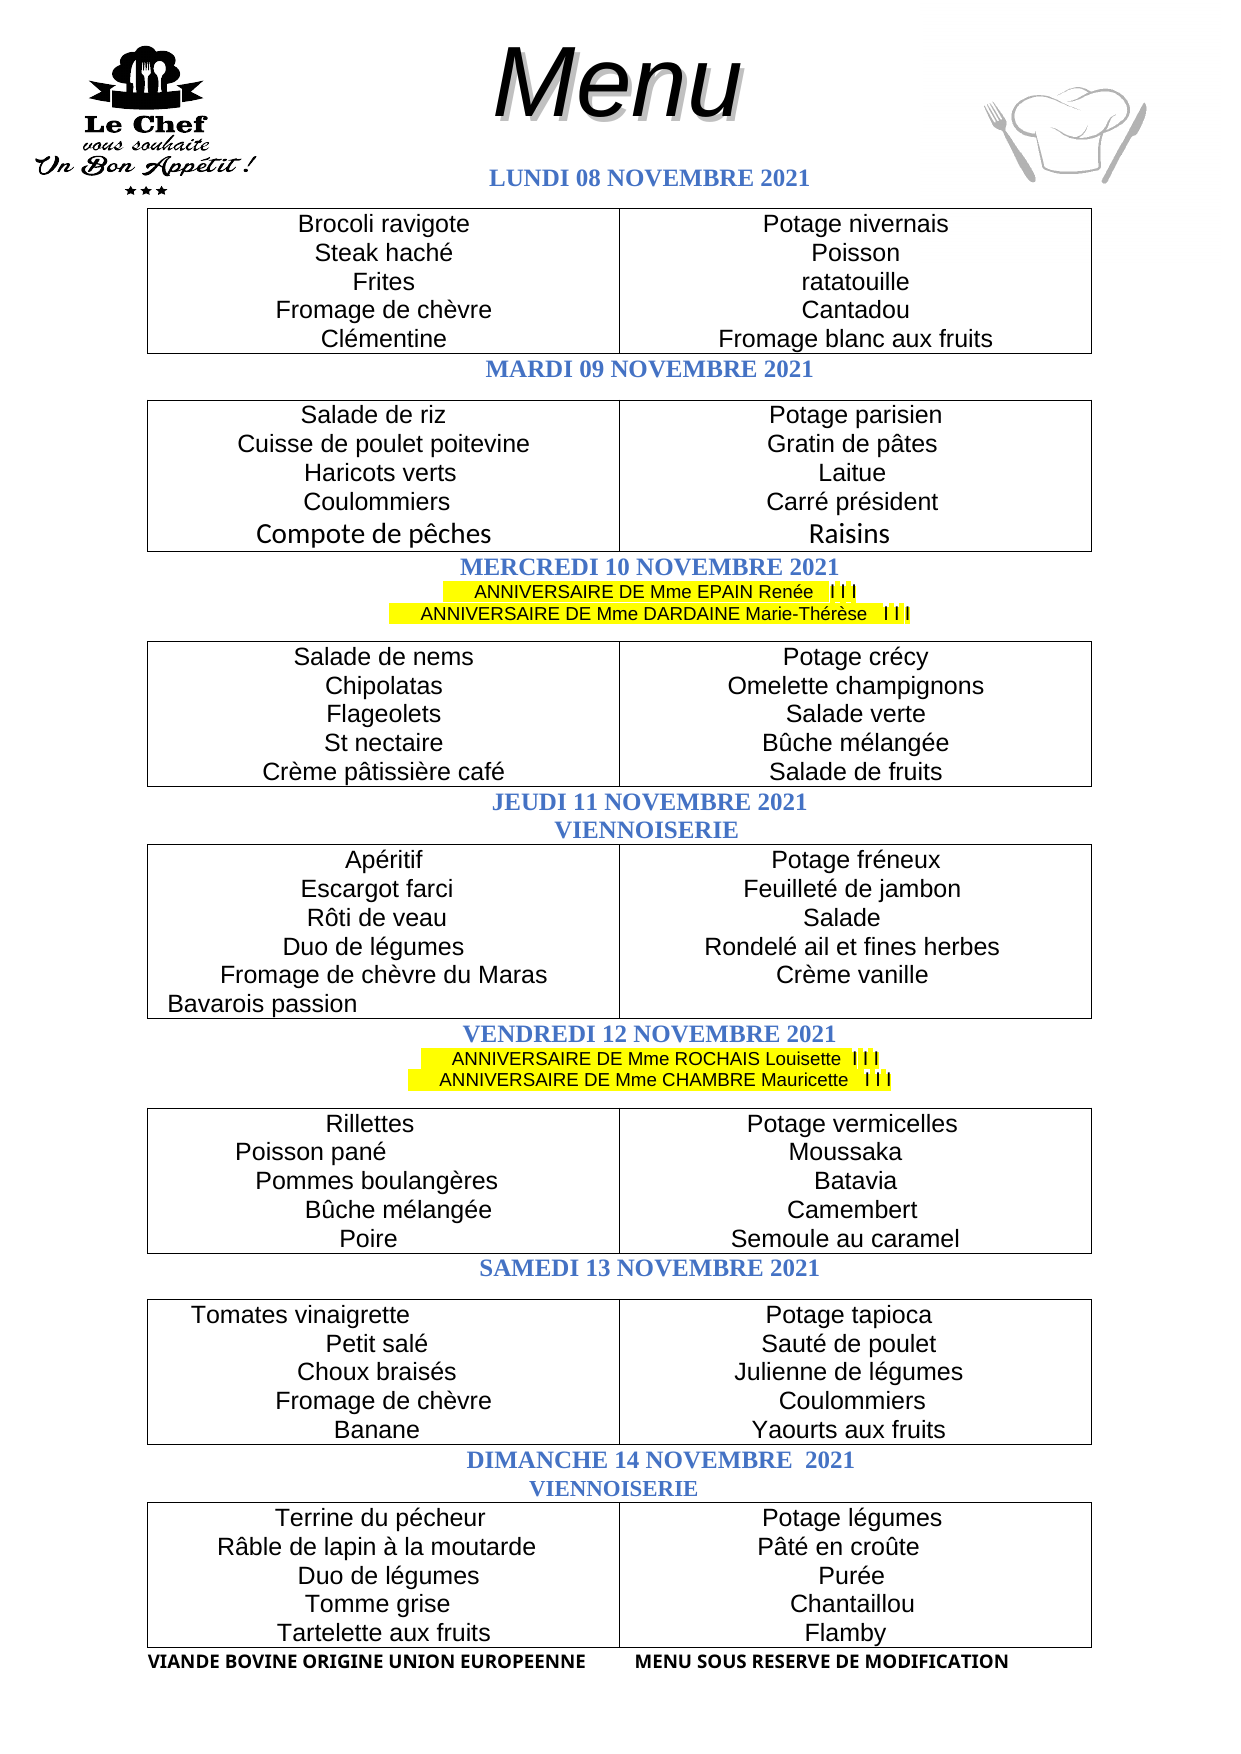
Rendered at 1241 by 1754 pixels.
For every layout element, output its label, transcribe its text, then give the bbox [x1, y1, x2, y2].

table_header Tomates vinaigrette Petit salé Choux braisés Fromage de chèvre Banane [148, 1300, 619, 1444]
text DIMANCHE 14 NOVEMBRE 2021 [148, 1445, 1152, 1473]
table_header Potage crécy Omelette champignons Salade verte Bûche mélangée Salade de fruits [620, 642, 1091, 786]
text VIENNOISERIE [148, 1473, 1152, 1502]
table_header Rillettes Poisson pané Pommes boulangères Bûche mélangée Poire [148, 1109, 619, 1252]
text VENDREDI 12 NOVEMBRE 2021 [148, 1019, 1152, 1048]
text ANNIVERSAIRE DE Mme DARDAINE Marie-Thérèse I I I [148, 603, 1152, 624]
table_header Potage légumes Pâté en croûte Purée Chantaillou Flamby [620, 1503, 1091, 1647]
table_header Brocoli ravigote Steak haché Frites Fromage de chèvre Clémentine [148, 209, 619, 353]
text SAMEDI 13 NOVEMBRE 2021 [148, 1253, 1152, 1282]
table_header Potage vermicelles Moussaka Batavia Camembert Semoule au caramel [620, 1109, 1091, 1252]
text Menu [337, 23, 908, 124]
table_header Potage fréneux Feuilleté de jambon Salade Rondelé ail et fines herbes Crème vanille [620, 845, 1091, 1018]
text VIANDE BOVINE ORIGINE UNION EUROPEENNE MENU SOUS RESERVE DE MODIFICATION [148, 1648, 1152, 1673]
text LUNDI 08 NOVEMBRE 2021 [148, 163, 919, 192]
text ANNIVERSAIRE DE Mme CHAMBRE Mauricette I I I [148, 1069, 1152, 1091]
text JEUDI 11 NOVEMBRE 2021 [148, 787, 1152, 816]
table_header Salade de riz Cuisse de poulet poitevine Haricots verts Coulommiers Compote de pêches [148, 401, 619, 551]
text ANNIVERSAIRE DE Mme EPAIN Renée I I I [148, 581, 1152, 603]
table_header Salade de nems Chipolatas Flageolets St nectaire Crème pâtissière café [148, 642, 619, 786]
text VIENNOISERIE [148, 816, 1152, 844]
text ANNIVERSAIRE DE Mme ROCHAIS Louisette I I I [148, 1048, 1152, 1069]
text MERCREDI 10 NOVEMBRE 2021 [148, 552, 1152, 581]
table_header Apéritif Escargot farci Rôti de veau Duo de légumes Fromage de chèvre du Maras Bavarois passion [148, 845, 619, 1018]
table_header Potage parisien Gratin de pâtes Laitue Carré président Raisins [620, 401, 1091, 551]
table_header Terrine du pécheur Râble de lapin à la moutarde Duo de légumes Tomme grise Tartelette aux fruits [148, 1503, 619, 1647]
text MARDI 09 NOVEMBRE 2021 [148, 354, 1152, 383]
table_header Potage nivernais Poisson ratatouille Cantadou Fromage blanc aux fruits [620, 209, 1091, 353]
table_header Potage tapioca Sauté de poulet Julienne de légumes Coulommiers Yaourts aux fruits [620, 1300, 1091, 1444]
